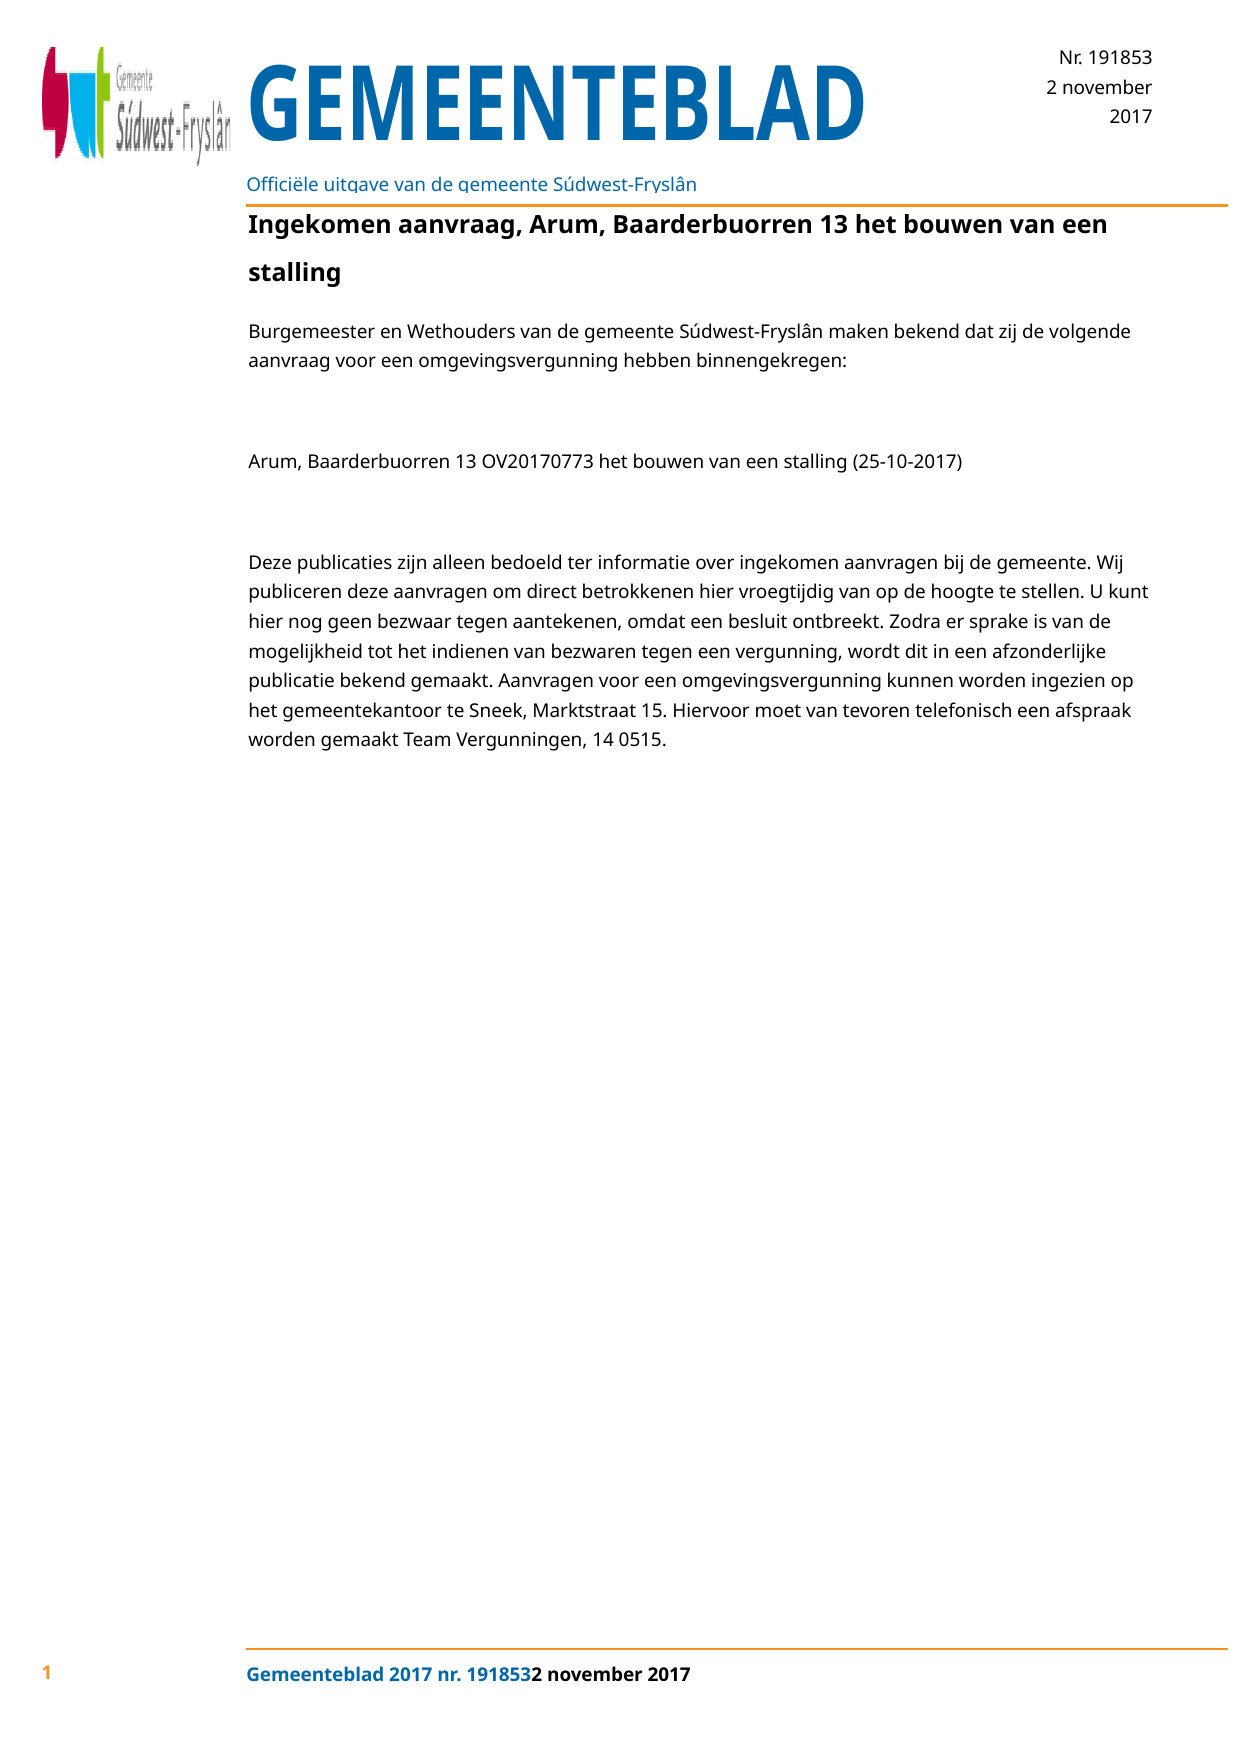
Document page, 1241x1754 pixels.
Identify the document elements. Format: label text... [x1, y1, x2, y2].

text Burgemeester en Wethouders van de gemeente Súdwest-Fryslân maken bekend dat zij de volgende aanvraag voor een omgevingsvergunning hebben binnengekregen: [248, 318, 1152, 373]
picture [41, 47, 231, 172]
text Deze publicaties zijn alleen bedoeld ter informatie over ingekomen aanvragen bij de gemeente. Wij publiceren deze aanvragen om direct betrokkenen hier vroegtijdig van op de hoogte te stellen. U kunt hier nog geen bezwaar tegen aantekenen, omdat een besluit ontbreekt. Zodra er sprake is van de mogelijkheid tot het indienen van bezwaren tegen een vergunning, wordt dit in een afzonderlijke publicatie bekend gemaakt. Aanvragen voor een omgevingsvergunning kunnen worden ingezien op het gemeentekantoor te Sneek, Marktstraat 15. Hiervoor moet van tevoren telefonisch een afspraak worden gemaakt Team Vergunningen, 14 0515. [248, 549, 1152, 752]
text Ingekomen aanvraag, Arum, Baarderbuorren 13 het bouwen van een stalling [248, 207, 1152, 288]
text Arum, Baarderbuorren 13 OV20170773 het bouwen van een stalling (25-10-2017) [248, 448, 1152, 474]
